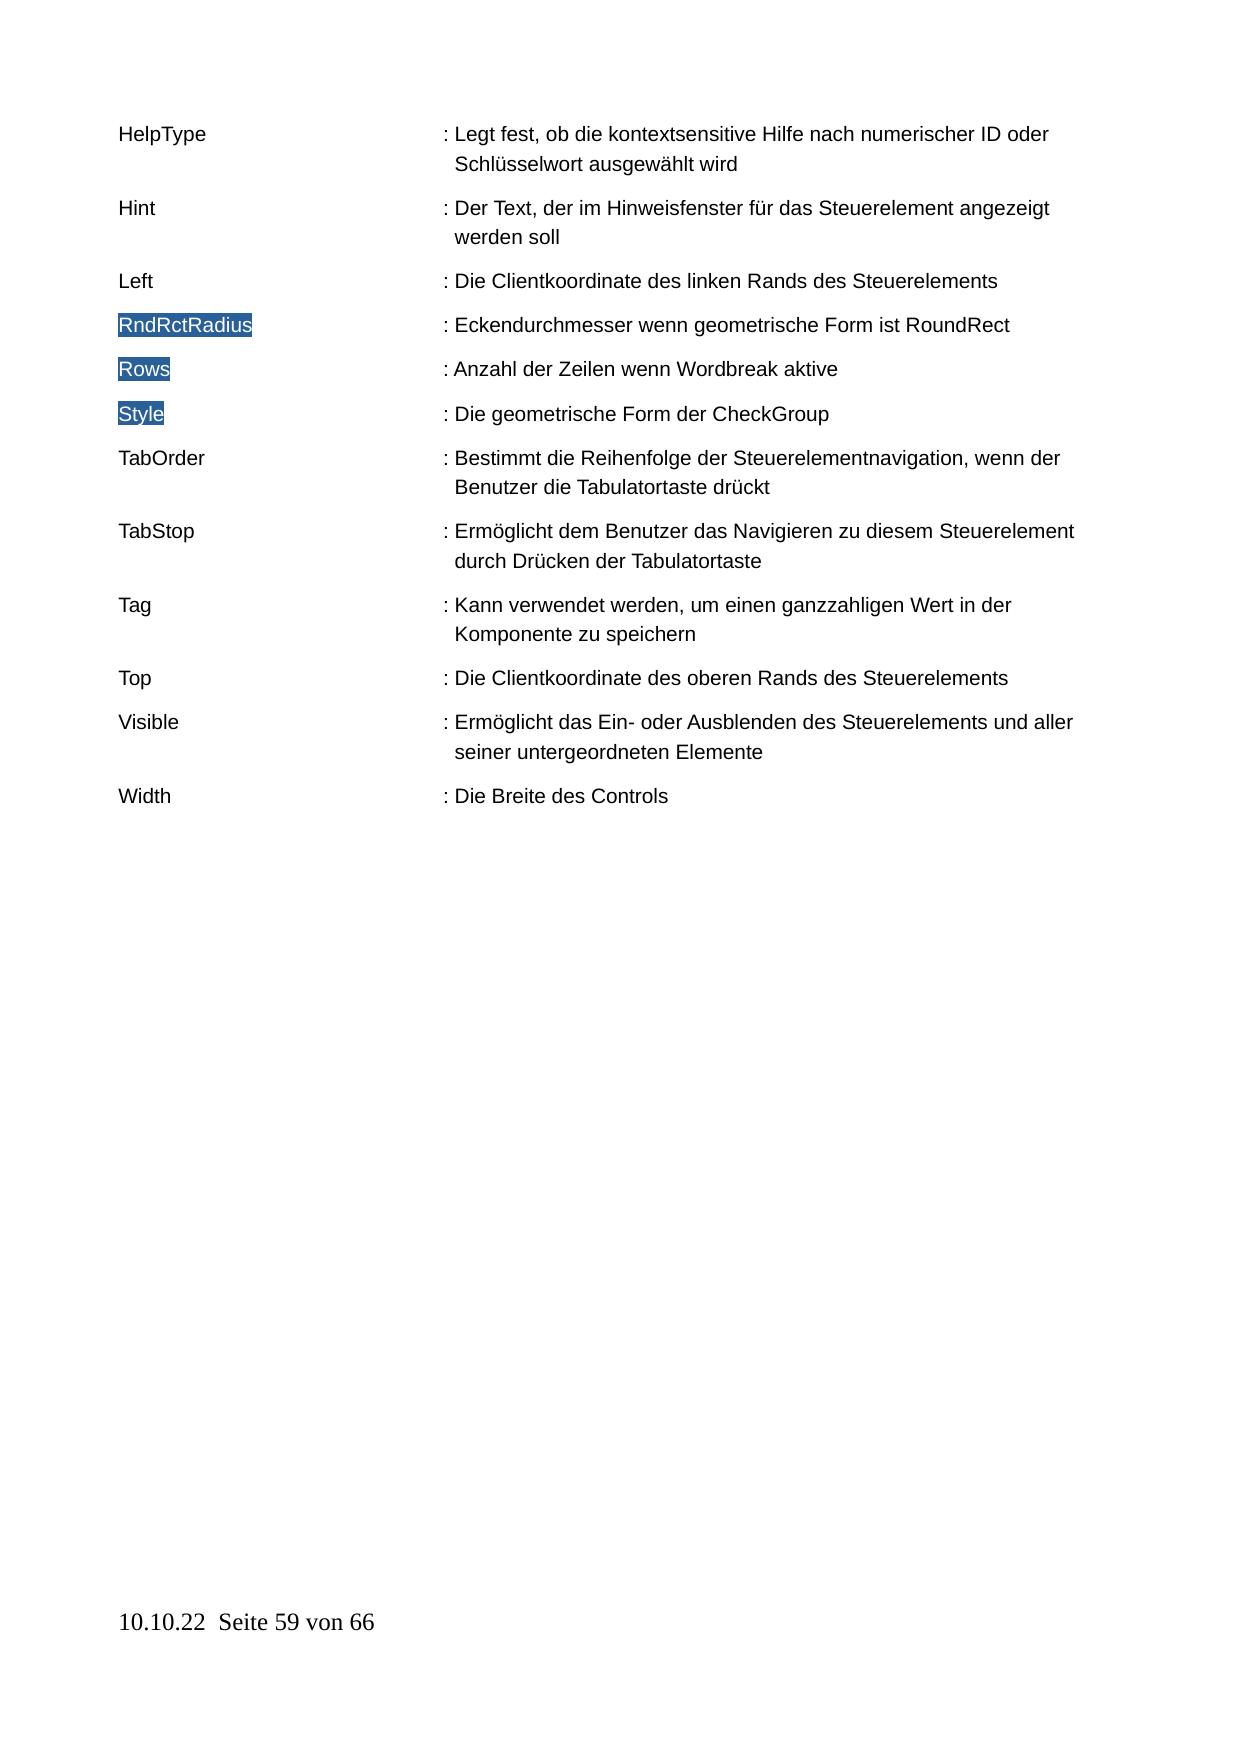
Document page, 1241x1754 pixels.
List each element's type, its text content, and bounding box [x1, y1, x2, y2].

text TabOrder : Bestimmt die Reihenfolge der Steuerelementnavigation, wenn der Benutzer die Tabulatortaste drückt [118, 441, 1122, 500]
text Tag : Kann verwendet werden, um einen ganzzahligen Wert in der Komponente zu speichern [118, 588, 1122, 647]
text Left : Die Clientkoordinate des linken Rands des Steuerelements [118, 265, 1122, 295]
text Hint : Der Text, der im Hinweisfenster für das Steuerelement angezeigt werden soll [118, 192, 1122, 251]
text Top : Die Clientkoordinate des oberen Rands des Steuerelements [118, 662, 1122, 692]
text HelpType : Legt fest, ob die kontextsensitive Hilfe nach numerischer ID oder Schlüsselwort ausgewählt wird [118, 118, 1122, 177]
text TabStop : Ermöglicht dem Benutzer das Navigieren zu diesem Steuerelement durch Drücken der Tabulatortaste [118, 515, 1122, 574]
text Style : Die geometrische Form der CheckGroup [118, 397, 1122, 427]
text RndRctRadius : Eckendurchmesser wenn geometrische Form ist RoundRect [118, 309, 1122, 339]
text Rows : Anzahl der Zeilen wenn Wordbreak aktive [118, 353, 1122, 383]
text Visible : Ermöglicht das Ein- oder Ausblenden des Steuerelements und aller seiner untergeordneten Elemente [118, 706, 1122, 765]
text Width : Die Breite des Controls [118, 780, 1122, 809]
